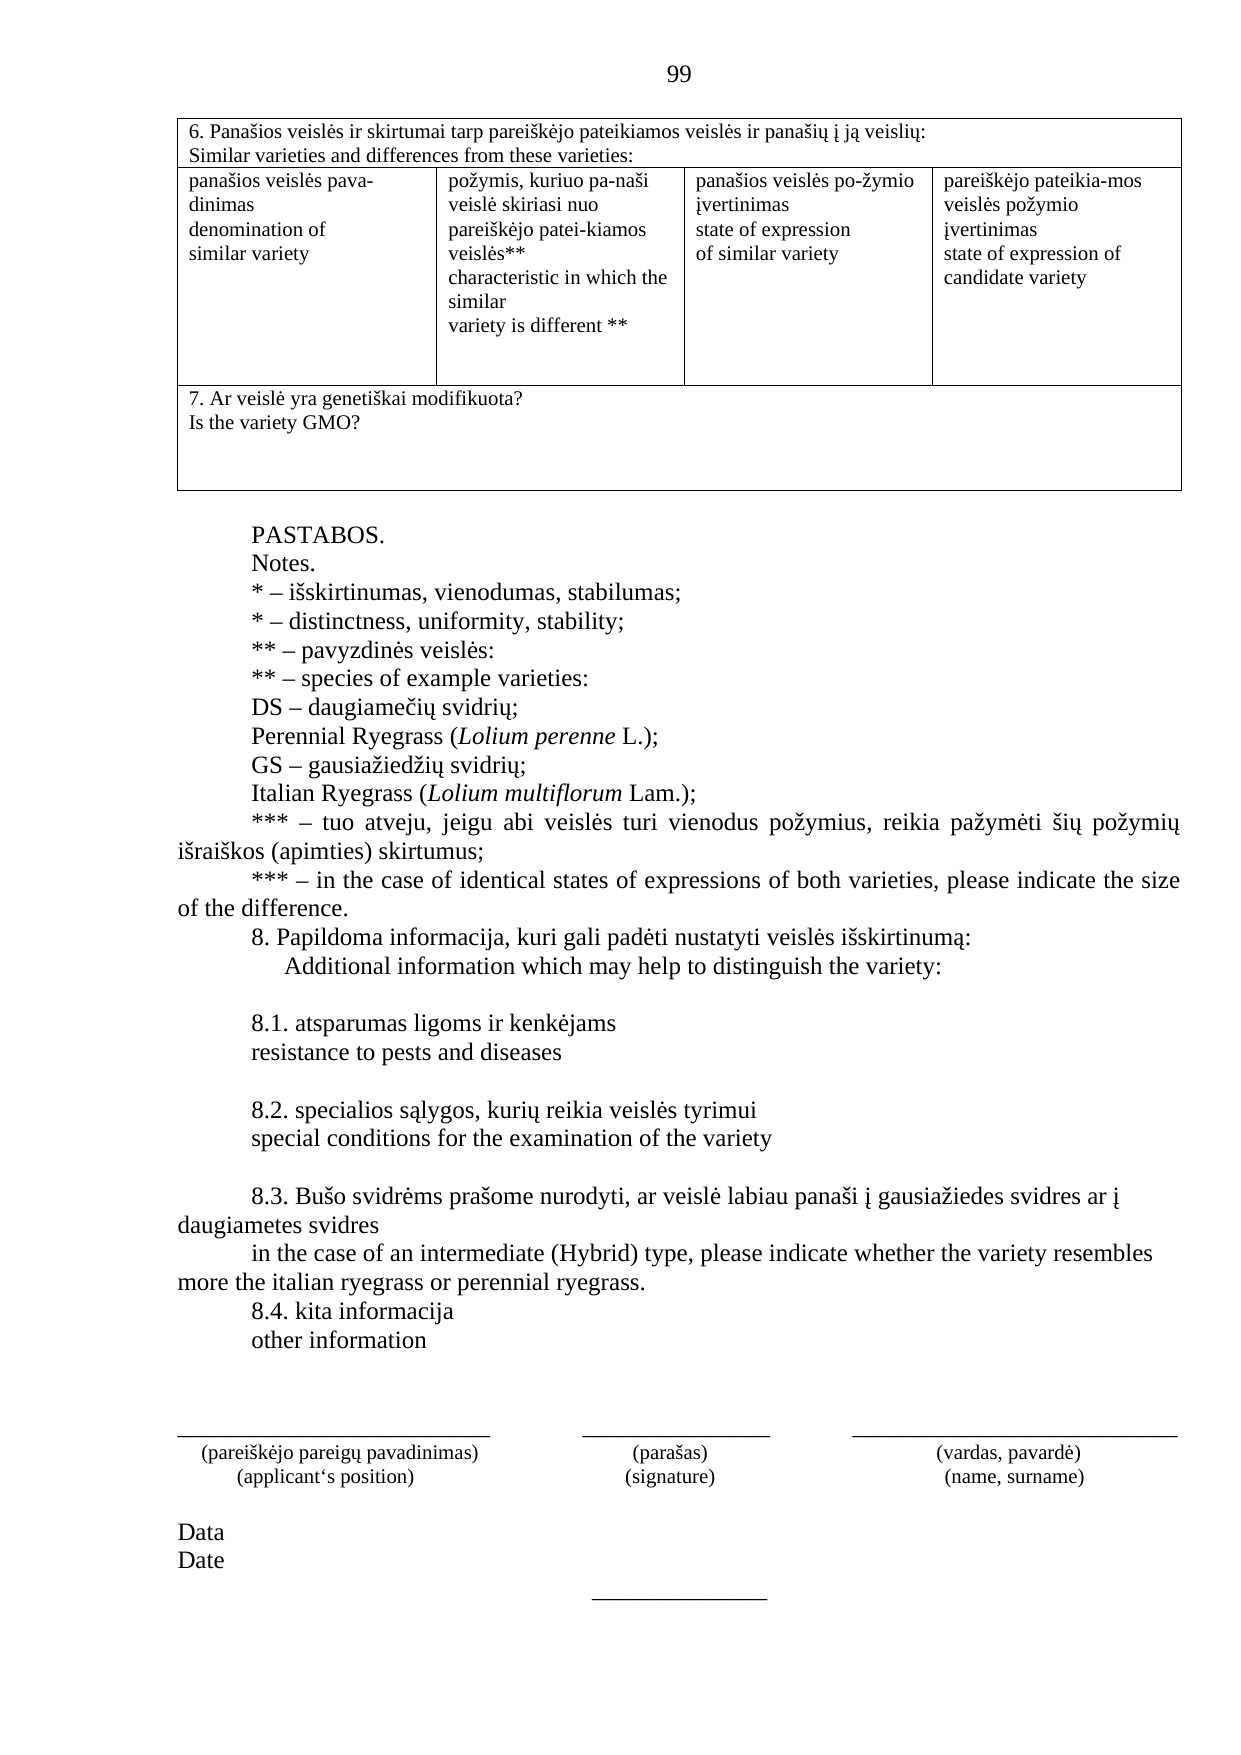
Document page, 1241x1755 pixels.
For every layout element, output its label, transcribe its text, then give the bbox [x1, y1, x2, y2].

text Date [177, 1545, 1181, 1574]
text DS – daugiamečių svidrių; [177, 692, 1181, 721]
text Notes. [177, 548, 1181, 577]
text (applicant‘s position) (signature) (name, surname) [177, 1464, 1181, 1488]
text Data [177, 1517, 1181, 1545]
text Italian Ryegrass (Lolium multiflorum Lam.); [177, 778, 1181, 807]
text special conditions for the examination of the variety [177, 1123, 1181, 1152]
text 8.3. Bušo svidrėms prašome nurodyti, ar veislė labiau panaši į gausiažiedes svidres ar į daugiametes svidres [177, 1181, 1181, 1238]
table_cell panašios veislės po-žymio įvertinimas state of expression of similar variety [685, 168, 932, 385]
text (pareiškėjo pareigų pavadinimas) (parašas) (vardas, pavardė) [177, 1440, 1181, 1464]
text * – distinctness, uniformity, stability; [177, 606, 1181, 635]
text _________________________ _______________ __________________________ [177, 1411, 1181, 1440]
text 8. Papildoma informacija, kuri gali padėti nustatyti veislės išskirtinumą: [177, 922, 1181, 951]
text GS – gausiažiedžių svidrių; [177, 750, 1181, 778]
text *** – in the case of identical states of expressions of both varieties, please indicate the size of the difference. [177, 865, 1181, 922]
table_cell 7. Ar veislė yra genetiškai modifikuota? Is the variety GMO? [178, 386, 1181, 490]
text resistance to pests and diseases [177, 1037, 1181, 1066]
text in the case of an intermediate (Hybrid) type, please indicate whether the variety resembles more the italian ryegrass or perennial ryegrass. [177, 1238, 1181, 1296]
text PASTABOS. [177, 520, 1181, 548]
text Perennial Ryegrass (Lolium perenne L.); [177, 721, 1181, 750]
text ______________ [177, 1574, 1181, 1603]
text 8.2. specialios sąlygos, kurių reikia veislės tyrimui [177, 1095, 1181, 1123]
text *** – tuo atveju, jeigu abi veislės turi vienodus požymius, reikia pažymėti šių požymių išraiškos (apimties) skirtumus; [177, 807, 1181, 865]
text Additional information which may help to distinguish the variety: [177, 951, 1181, 980]
table_cell 6. Panašios veislės ir skirtumai tarp pareiškėjo pateikiamos veislės ir panašių į ją veislių: Similar varieties and differences from these varieties: [178, 119, 1181, 167]
table_cell požymis, kuriuo pa-naši veislė skiriasi nuo pareiškėjo patei-kiamos veislės** characteristic in which the similar variety is different ** [437, 168, 684, 385]
text 8.1. atsparumas ligoms ir kenkėjams [177, 1008, 1181, 1037]
text ** – pavyzdinės veislės: [177, 635, 1181, 663]
text ** – species of example varieties: [177, 663, 1181, 692]
table_cell pareiškėjo pateikia-mos veislės požymio įvertinimas state of expression of candidate variety [933, 168, 1181, 385]
text other information [177, 1325, 1181, 1353]
text * – išskirtinumas, vienodumas, stabilumas; [177, 577, 1181, 606]
text 8.4. kita informacija [177, 1296, 1181, 1325]
table_cell panašios veislės pava-dinimas denomination of similar variety [178, 168, 436, 385]
